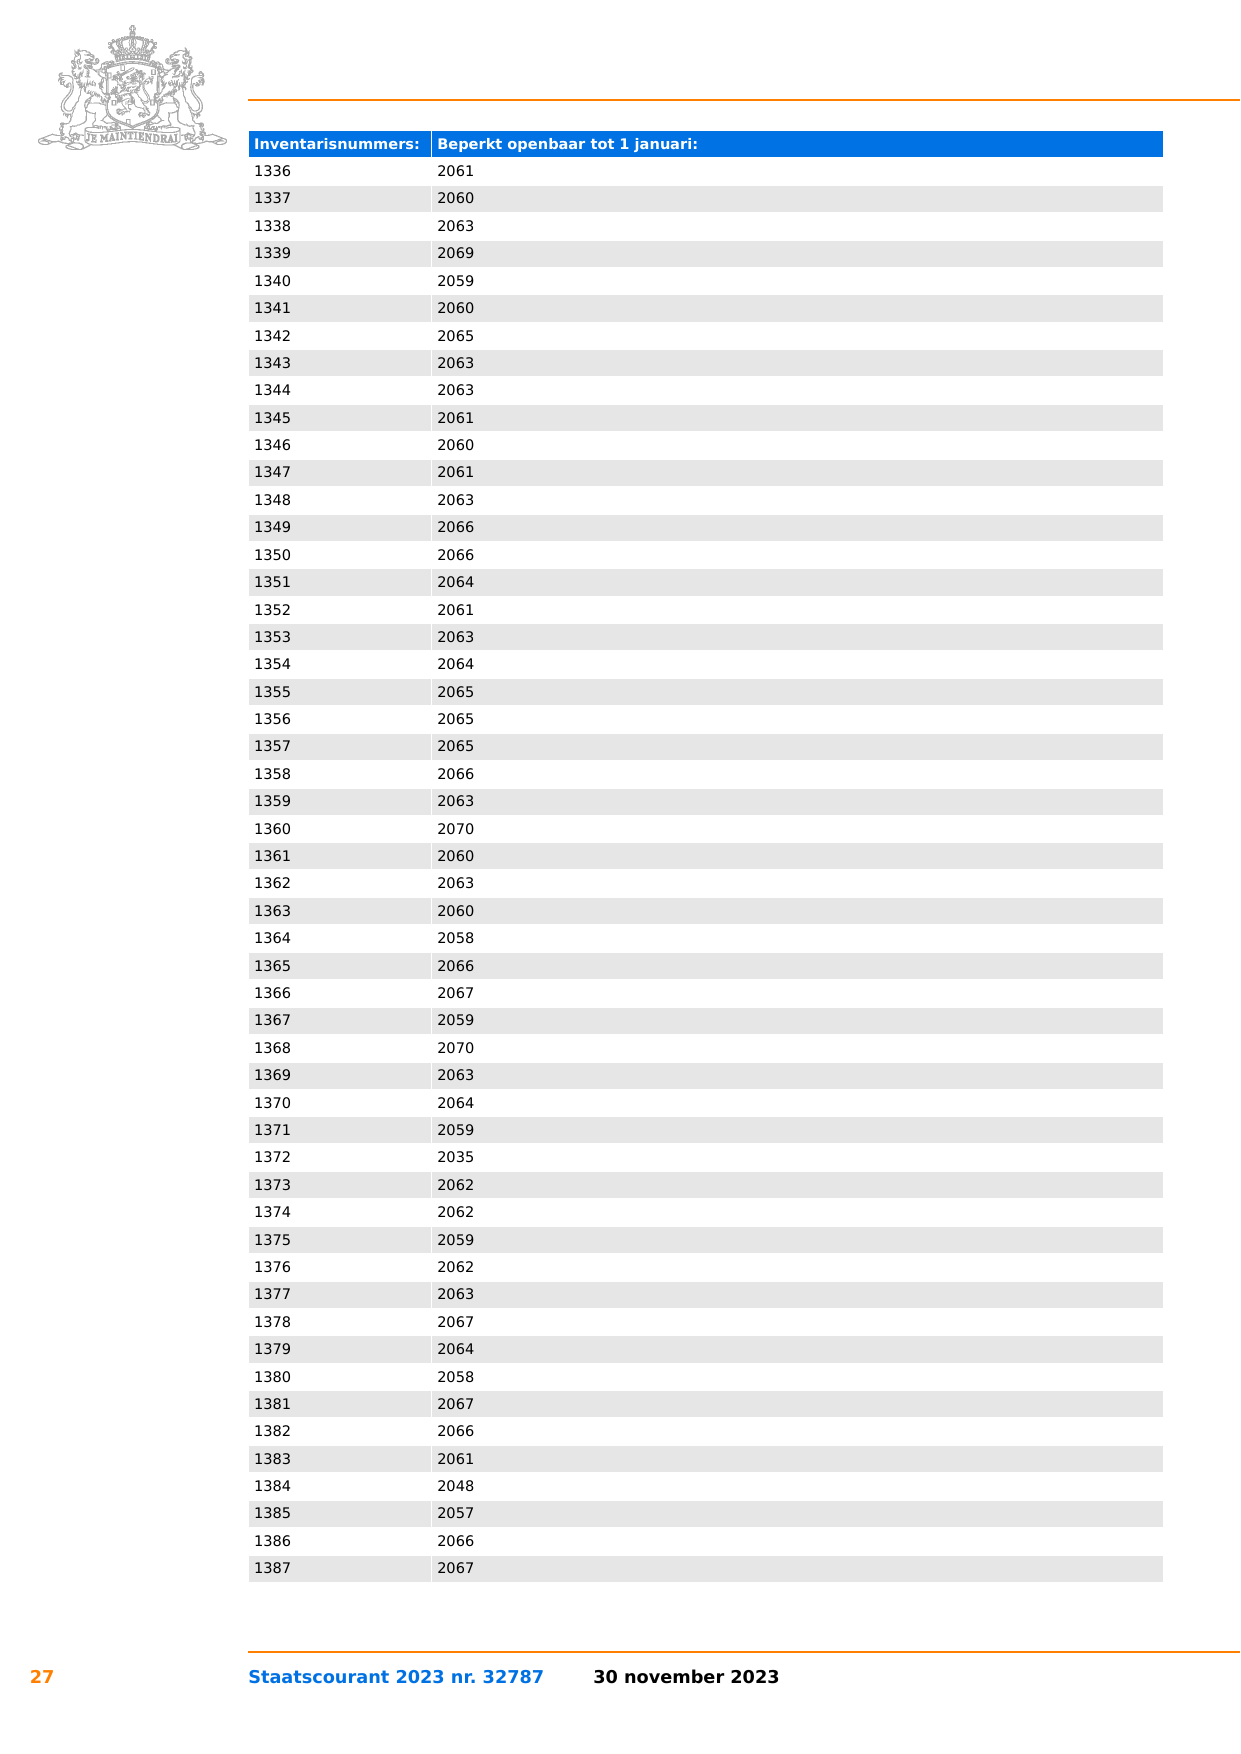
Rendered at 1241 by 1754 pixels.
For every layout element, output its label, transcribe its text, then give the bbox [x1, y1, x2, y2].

table_cell 1363 [249, 898, 431, 924]
table_cell 2064 [432, 1336, 1163, 1363]
table_cell 1383 [249, 1446, 431, 1472]
table_cell 2035 [432, 1145, 1163, 1171]
table_cell 2063 [432, 487, 1163, 513]
table_cell 2061 [432, 460, 1163, 486]
table_cell 1337 [249, 186, 431, 212]
table_cell 1365 [249, 953, 431, 979]
table_cell 1354 [249, 651, 431, 678]
table_cell 1357 [249, 734, 431, 760]
table_cell 2060 [432, 186, 1163, 212]
table_cell 2065 [432, 706, 1163, 733]
table_cell 1382 [249, 1419, 431, 1445]
table_cell 2066 [432, 542, 1163, 568]
table_cell 1372 [249, 1145, 431, 1171]
table_cell 2058 [432, 1364, 1163, 1390]
table_cell 1375 [249, 1227, 431, 1253]
table_cell 1380 [249, 1364, 431, 1390]
table_cell 2059 [432, 1008, 1163, 1034]
table_cell 2062 [432, 1199, 1163, 1226]
table_cell 2063 [432, 350, 1163, 376]
table_cell 1350 [249, 542, 431, 568]
table_cell 2070 [432, 1035, 1163, 1061]
picture [38, 25, 227, 150]
table_cell 1364 [249, 925, 431, 952]
table_cell 2066 [432, 1419, 1163, 1445]
table_cell 2066 [432, 761, 1163, 787]
table_cell 2065 [432, 323, 1163, 349]
table_cell 1387 [249, 1556, 431, 1582]
table_cell 2067 [432, 1309, 1163, 1335]
table_cell 2057 [432, 1501, 1163, 1527]
table_cell 1358 [249, 761, 431, 787]
table_cell 1342 [249, 323, 431, 349]
table_cell 2064 [432, 651, 1163, 678]
table_cell 1349 [249, 515, 431, 541]
table_cell 1341 [249, 295, 431, 322]
table_cell 2063 [432, 789, 1163, 815]
table_cell 2069 [432, 241, 1163, 267]
table_cell 2067 [432, 1556, 1163, 1582]
table_cell 1356 [249, 706, 431, 733]
table_cell 2059 [432, 268, 1163, 294]
table_cell 1360 [249, 816, 431, 842]
table_cell 1384 [249, 1473, 431, 1500]
table_cell 1359 [249, 789, 431, 815]
table_cell 2066 [432, 953, 1163, 979]
table_cell 1379 [249, 1336, 431, 1363]
table_cell 2067 [432, 980, 1163, 1007]
table_cell 2064 [432, 1090, 1163, 1116]
table_cell 2066 [432, 515, 1163, 541]
table_cell 1377 [249, 1282, 431, 1308]
table_cell 2066 [432, 1528, 1163, 1554]
table_cell 2048 [432, 1473, 1163, 1500]
table_cell 1351 [249, 569, 431, 596]
table_cell 1346 [249, 432, 431, 459]
table_cell 2064 [432, 569, 1163, 596]
table_cell 1353 [249, 624, 431, 650]
table_cell 1385 [249, 1501, 431, 1527]
table_cell 1362 [249, 871, 431, 897]
table_cell 2065 [432, 734, 1163, 760]
table_cell 1352 [249, 597, 431, 623]
table_cell 1347 [249, 460, 431, 486]
table_cell 2062 [432, 1172, 1163, 1198]
table_cell 1345 [249, 405, 431, 431]
table_cell 1344 [249, 378, 431, 404]
table_cell 2059 [432, 1117, 1163, 1143]
table_cell 2063 [432, 1282, 1163, 1308]
table_cell 2063 [432, 871, 1163, 897]
table_cell 1373 [249, 1172, 431, 1198]
table_cell 2065 [432, 679, 1163, 705]
table_cell 2060 [432, 295, 1163, 322]
table_cell 1376 [249, 1254, 431, 1281]
table_cell 1371 [249, 1117, 431, 1143]
table_cell 1367 [249, 1008, 431, 1034]
table_cell 2060 [432, 432, 1163, 459]
table_cell 2063 [432, 213, 1163, 239]
table_cell 2059 [432, 1227, 1163, 1253]
table_cell 1336 [249, 158, 431, 185]
table_cell 1340 [249, 268, 431, 294]
table_cell 2060 [432, 898, 1163, 924]
table_cell 2061 [432, 405, 1163, 431]
table_cell 2061 [432, 1446, 1163, 1472]
table_cell 1370 [249, 1090, 431, 1116]
table_cell 1366 [249, 980, 431, 1007]
table_cell 1381 [249, 1391, 431, 1417]
table_cell 2067 [432, 1391, 1163, 1417]
table_header Inventarisnummers: [249, 131, 431, 157]
table_cell 2070 [432, 816, 1163, 842]
table_cell 2061 [432, 158, 1163, 185]
table_cell 2063 [432, 624, 1163, 650]
table_cell 2060 [432, 843, 1163, 869]
table_cell 2058 [432, 925, 1163, 952]
table_cell 2061 [432, 597, 1163, 623]
table_cell 1338 [249, 213, 431, 239]
table_cell 1343 [249, 350, 431, 376]
table_cell 2063 [432, 378, 1163, 404]
table_cell 1378 [249, 1309, 431, 1335]
table_cell 1361 [249, 843, 431, 869]
table_cell 1348 [249, 487, 431, 513]
table_header Beperkt openbaar tot 1 januari: [432, 131, 1163, 157]
table_cell 1339 [249, 241, 431, 267]
table_cell 1386 [249, 1528, 431, 1554]
table_cell 2062 [432, 1254, 1163, 1281]
table_cell 1368 [249, 1035, 431, 1061]
table_cell 1369 [249, 1063, 431, 1089]
table_cell 1374 [249, 1199, 431, 1226]
table_cell 2063 [432, 1063, 1163, 1089]
table_cell 1355 [249, 679, 431, 705]
